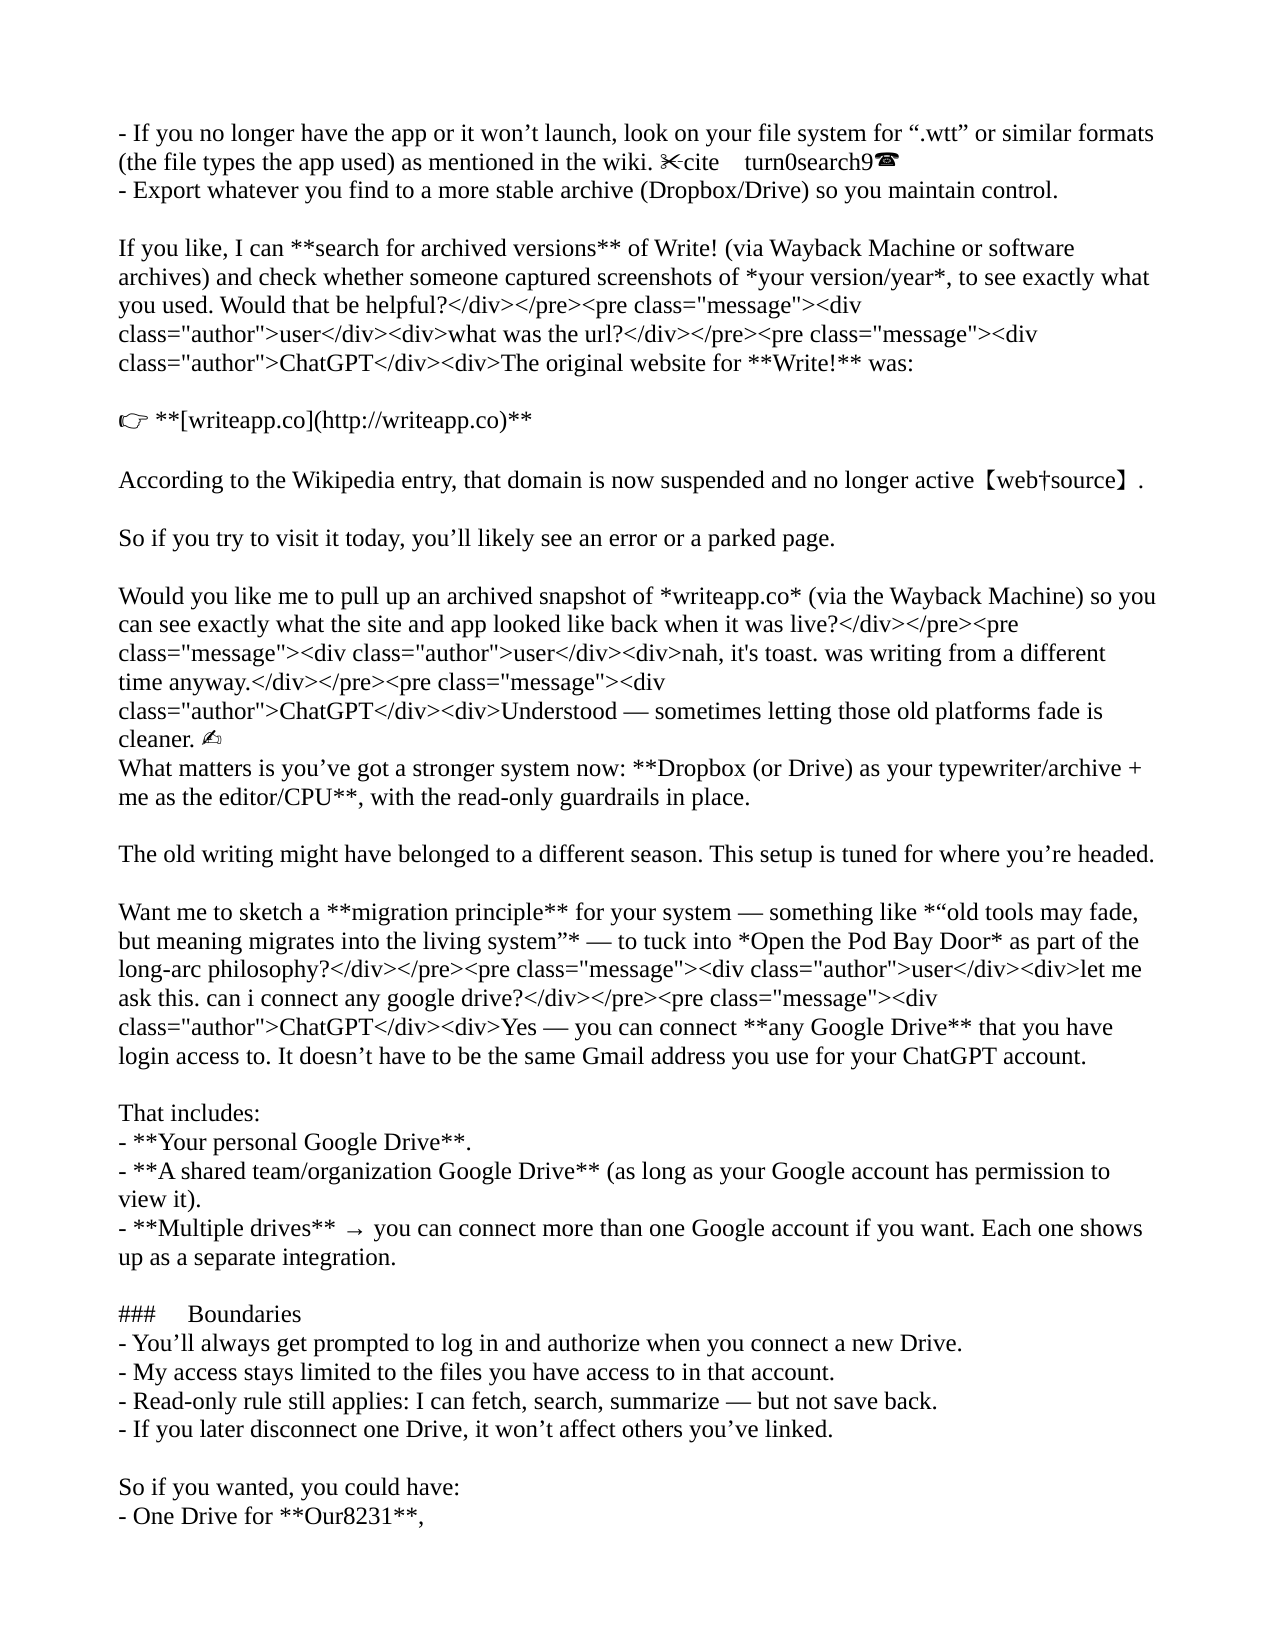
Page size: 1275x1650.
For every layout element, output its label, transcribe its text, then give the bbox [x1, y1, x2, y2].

text According to the Wikipedia entry, that domain is now suspended and no longer active【web†source】. [118, 463, 1157, 494]
text - **Multiple drives** → you can connect more than one Google account if you want. Each one shows up as a separate integration. [118, 1213, 1157, 1271]
text The old writing might have belonged to a different season. This setup is tuned for where you’re headed. [118, 839, 1157, 868]
text ### 🚦 Boundaries [118, 1299, 1157, 1328]
text - You’ll always get prompted to log in and authorize when you connect a new Drive. [118, 1328, 1157, 1357]
text Would you like me to pull up an archived snapshot of *writeapp.co* (via the Wayback Machine) so you can see exactly what the site and app looked like back when it was live?</div></pre><pre class="message"><div class="author">user</div><div>nah, it's toast. was writing from a different time anyway.</div></pre><pre class="message"><div class="author">ChatGPT</div><div>Understood — sometimes letting those old platforms fade is cleaner. ✍️ [118, 581, 1157, 753]
text What matters is you’ve got a stronger system now: **Dropbox (or Drive) as your typewriter/archive + me as the editor/CPU**, with the read-only guardrails in place. [118, 753, 1157, 811]
text 👉 **[writeapp.co](http://writeapp.co)** [118, 406, 1157, 434]
text So if you wanted, you could have: [118, 1472, 1157, 1501]
text - **A shared team/organization Google Drive** (as long as your Google account has permission to view it). [118, 1156, 1157, 1213]
text - If you no longer have the app or it won’t launch, look on your file system for “.wtt” or similar formats (the file types the app used) as mentioned in the wiki. citeturn0search9 [118, 118, 1157, 176]
text If you like, I can **search for archived versions** of Write! (via Wayback Machine or software archives) and check whether someone captured screenshots of *your version/year*, to see exactly what you used. Would that be helpful?</div></pre><pre class="message"><div class="author">user</div><div>what was the url?</div></pre><pre class="message"><div class="author">ChatGPT</div><div>The original website for **Write!** was: [118, 233, 1157, 377]
text That includes: [118, 1098, 1157, 1127]
text - Export whatever you find to a more stable archive (Dropbox/Drive) so you maintain control. [118, 176, 1157, 204]
text - **Your personal Google Drive**. [118, 1127, 1157, 1156]
text - If you later disconnect one Drive, it won’t affect others you’ve linked. [118, 1414, 1157, 1443]
text Want me to sketch a **migration principle** for your system — something like *“old tools may fade, but meaning migrates into the living system”* — to tuck into *Open the Pod Bay Door* as part of the long-arc philosophy?</div></pre><pre class="message"><div class="author">user</div><div>let me ask this. can i connect any google drive?</div></pre><pre class="message"><div class="author">ChatGPT</div><div>Yes — you can connect **any Google Drive** that you have login access to. It doesn’t have to be the same Gmail address you use for your ChatGPT account. [118, 897, 1157, 1069]
text - Read-only rule still applies: I can fetch, search, summarize — but not save back. [118, 1386, 1157, 1414]
text - One Drive for **Our8231**, [118, 1501, 1157, 1529]
text So if you try to visit it today, you’ll likely see an error or a parked page. [118, 523, 1157, 552]
text - My access stays limited to the files you have access to in that account. [118, 1357, 1157, 1386]
